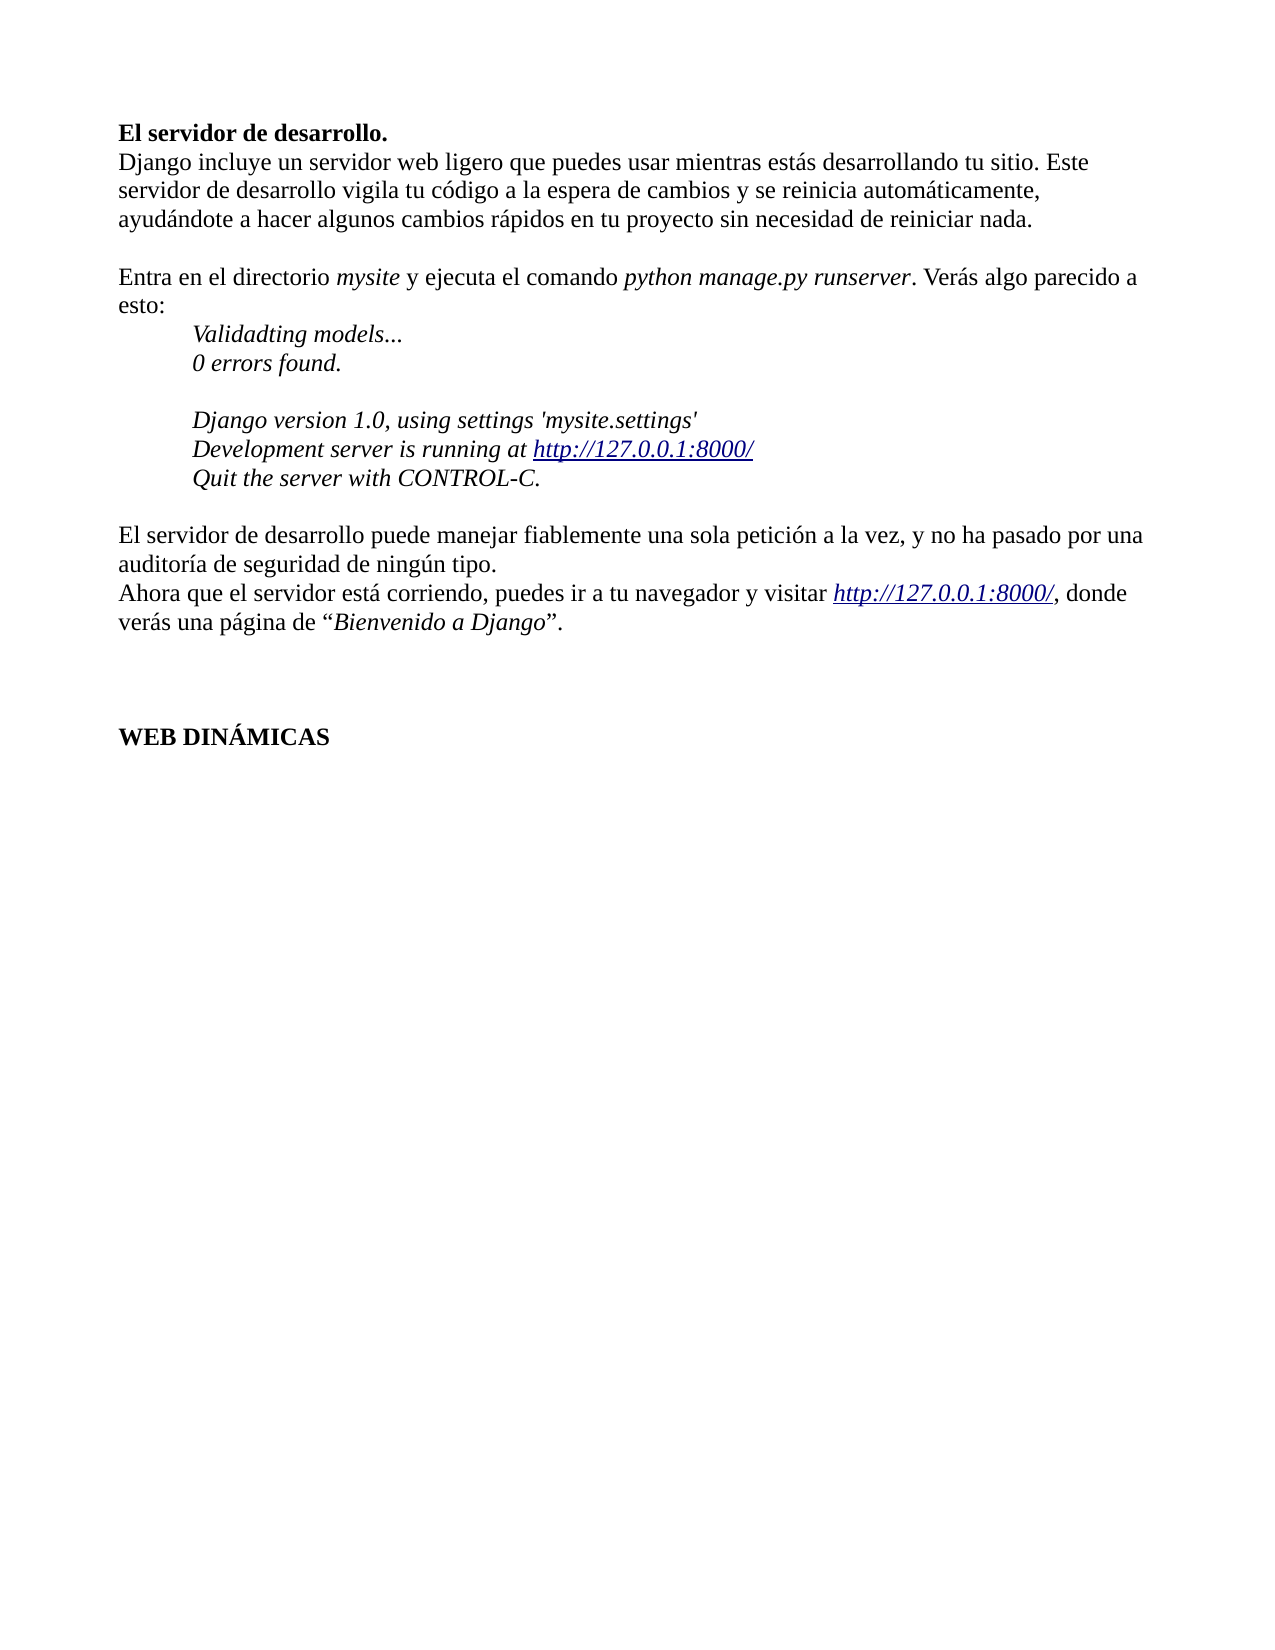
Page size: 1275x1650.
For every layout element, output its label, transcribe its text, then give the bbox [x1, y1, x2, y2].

text Entra en el directorio mysite y ejecuta el comando python manage.py runserver. Verás algo parecido a esto: [118, 262, 1157, 319]
text Development server is running at http://127.0.0.1:8000/ [118, 434, 1157, 463]
text El servidor de desarrollo puede manejar fiablemente una sola petición a la vez, y no ha pasado por una auditoría de seguridad de ningún tipo. [118, 521, 1157, 578]
text Django version 1.0, using settings 'mysite.settings' [118, 406, 1157, 434]
text Django incluye un servidor web ligero que puedes usar mientras estás desarrollando tu sitio. Este servidor de desarrollo vigila tu código a la espera de cambios y se reinicia automáticamente, ayudándote a hacer algunos cambios rápidos en tu proyecto sin necesidad de reiniciar nada. [118, 147, 1157, 233]
text Ahora que el servidor está corriendo, puedes ir a tu navegador y visitar http://127.0.0.1:8000/, donde verás una página de “Bienvenido a Django”. [118, 578, 1157, 636]
text Quit the server with CONTROL-C. [118, 463, 1157, 492]
text 0 errors found. [118, 348, 1157, 377]
text WEB DINÁMICAS [118, 722, 1157, 751]
text Validadting models... [118, 319, 1157, 348]
text El servidor de desarrollo. [118, 118, 1157, 147]
